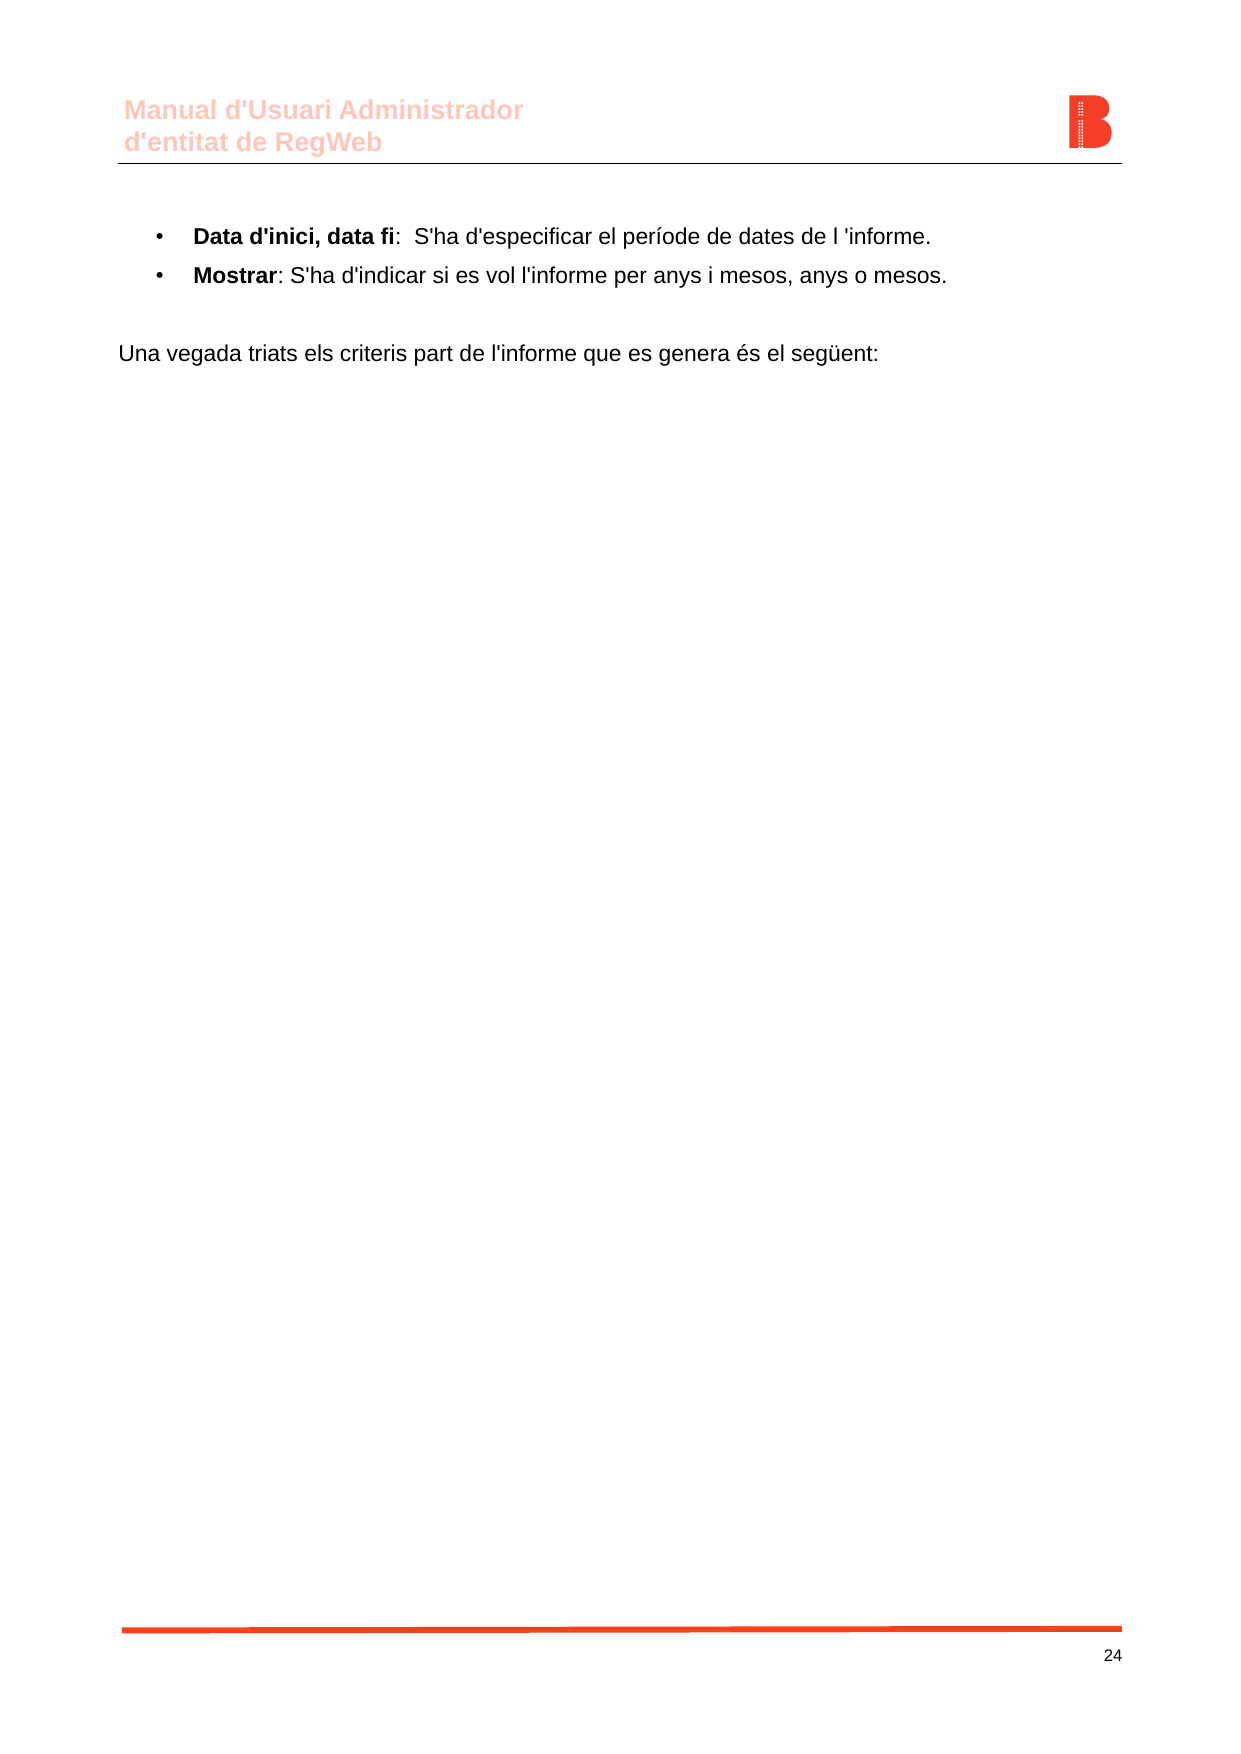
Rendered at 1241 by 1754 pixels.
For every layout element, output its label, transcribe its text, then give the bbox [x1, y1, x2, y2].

text Una vegada triats els criteris part de l'informe que es genera és el següent: [118, 340, 1122, 366]
list Data d'inici, data fi: S'ha d'especificar el període de dates de l 'informe. [156, 223, 1122, 250]
list Mostrar: S'ha d'indicar si es vol l'informe per anys i mesos, anys o mesos. [156, 262, 1122, 288]
picture [1063, 94, 1117, 150]
